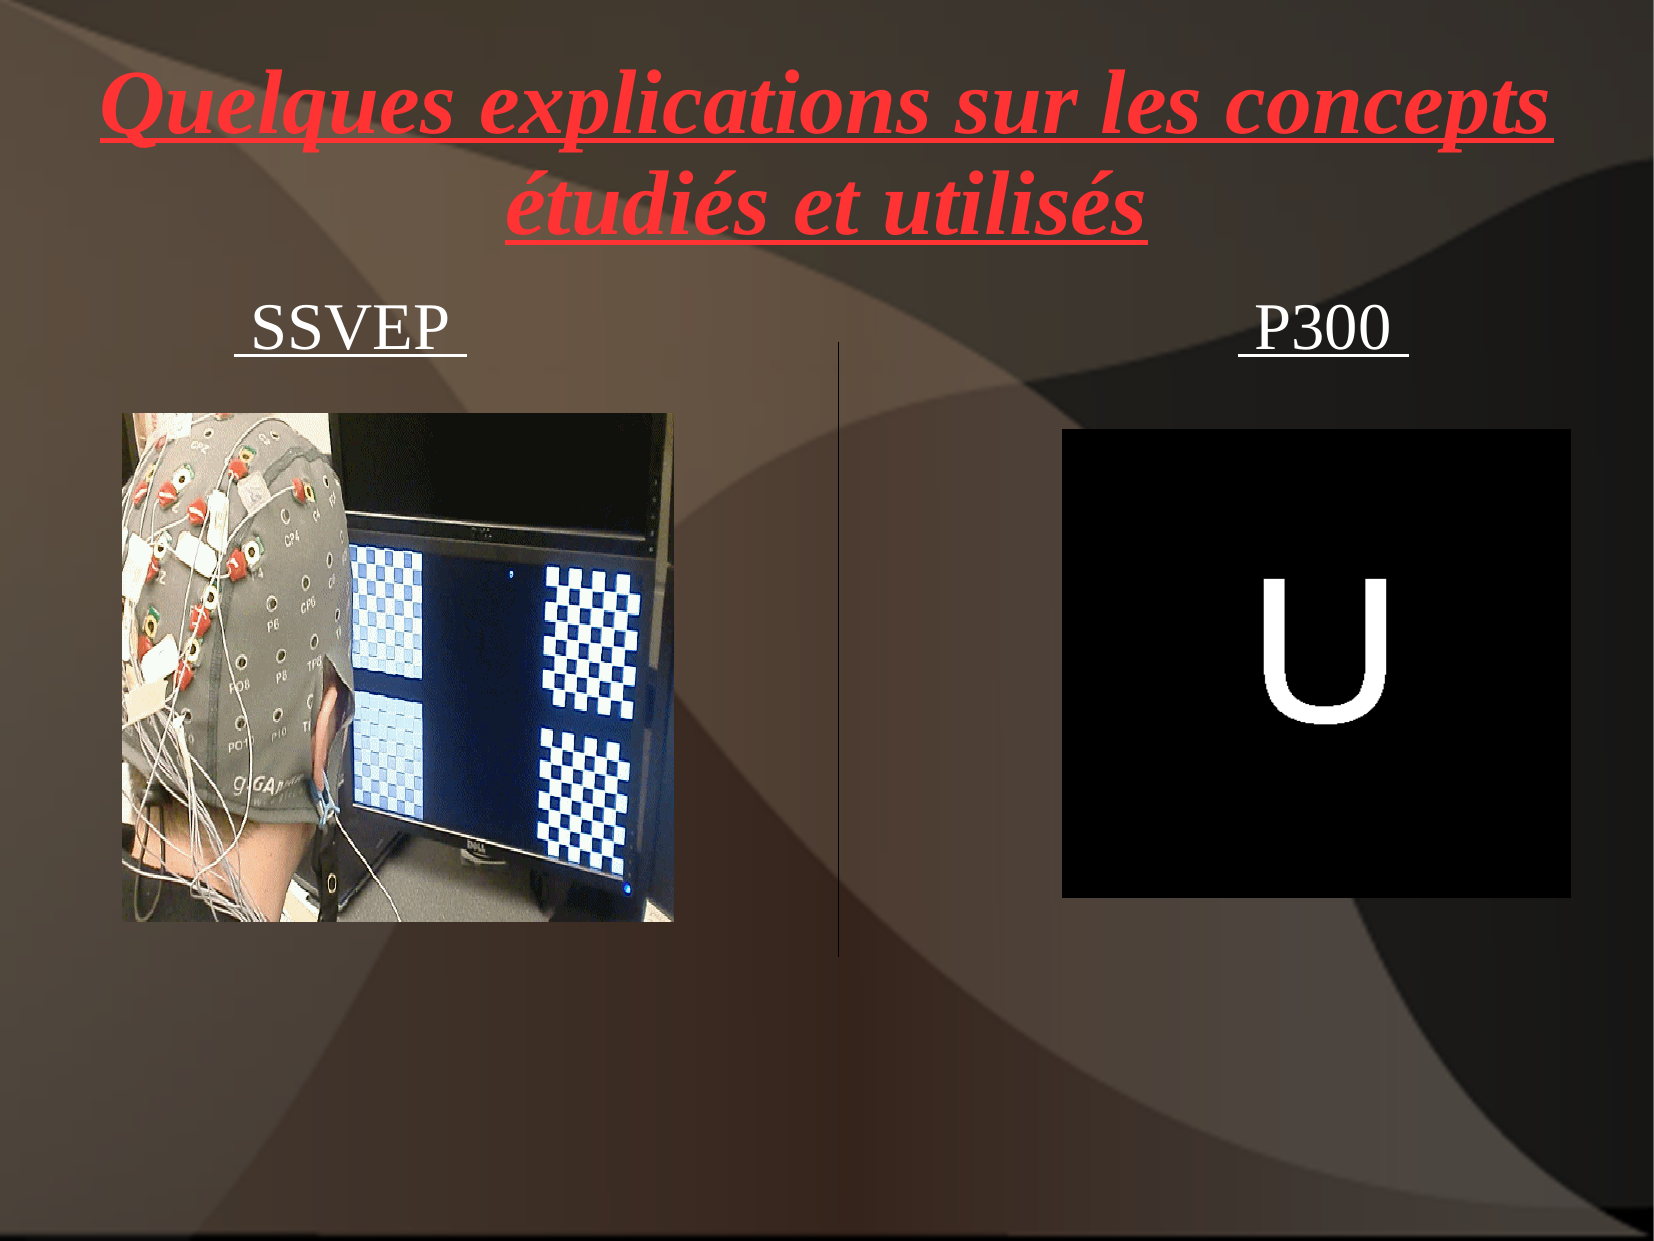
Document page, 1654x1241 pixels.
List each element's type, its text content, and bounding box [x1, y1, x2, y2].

list SSVEP P300 [82, 290, 1571, 1109]
title Quelques explications sur les concepts étudiés et utilisés [82, 49, 1571, 257]
picture [0, 0, 1654, 1241]
